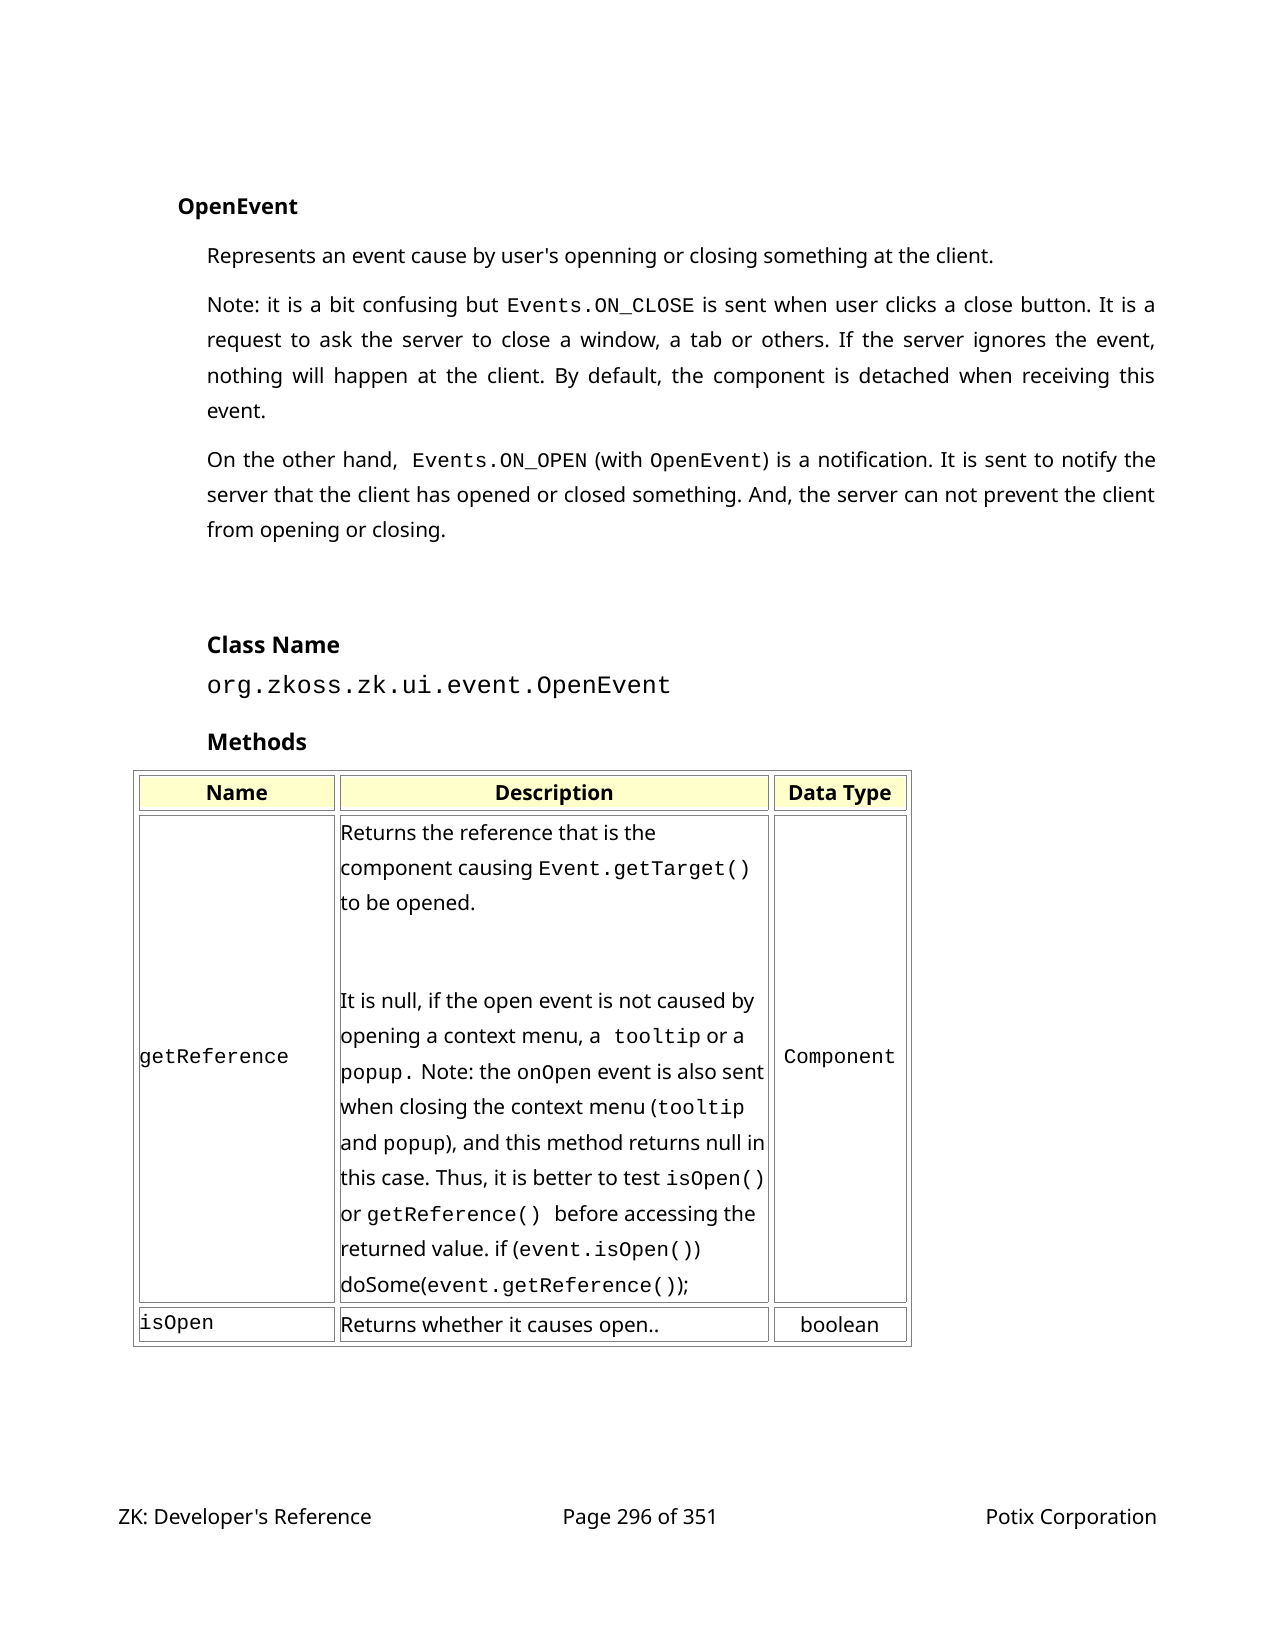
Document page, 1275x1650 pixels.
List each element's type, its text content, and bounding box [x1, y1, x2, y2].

table_cell Returns the reference that is the component causing Event.getTarget() to be opened. It is null, if the open event is not caused by opening a context menu, a tooltip or a popup. Note: the onOpen event is also sent when closing the context menu (tooltip and popup), and this method returns null in this case. Thus, it is better to test isOpen() or getReference() before accessing the returned value. if (event.isOpen()) doSome(event.getReference()); [337, 810, 771, 1302]
table_header Data Type [771, 771, 908, 809]
text Note: it is a bit confusing but Events.ON_CLOSE is sent when user clicks a close button. It is a request to ask the server to close a window, a tab or others. If the server ignores the event, nothing will happen at the client. By default, the component is detached when receiving this event. [207, 290, 1157, 424]
table_cell boolean [771, 1302, 908, 1341]
text On the other hand, Events.ON_OPEN (with OpenEvent) is a notification. It is sent to notify the server that the client has opened or closed something. And, the server can not prevent the client from opening or closing. [207, 445, 1157, 544]
text Represents an event cause by user's openning or closing something at the client. [207, 241, 1157, 269]
subtitle OpenEvent [177, 191, 1157, 221]
subtitle Methods [207, 726, 1157, 757]
table_cell Component [771, 810, 908, 1302]
subtitle Class Name [207, 629, 1157, 661]
table_header Name [136, 771, 337, 809]
table_cell getReference [136, 810, 337, 1302]
table_cell isOpen [136, 1302, 337, 1341]
text org.zkoss.zk.ui.event.OpenEvent [207, 673, 1157, 701]
table_cell Returns whether it causes open.. [337, 1302, 771, 1341]
table_header Description [337, 771, 771, 809]
